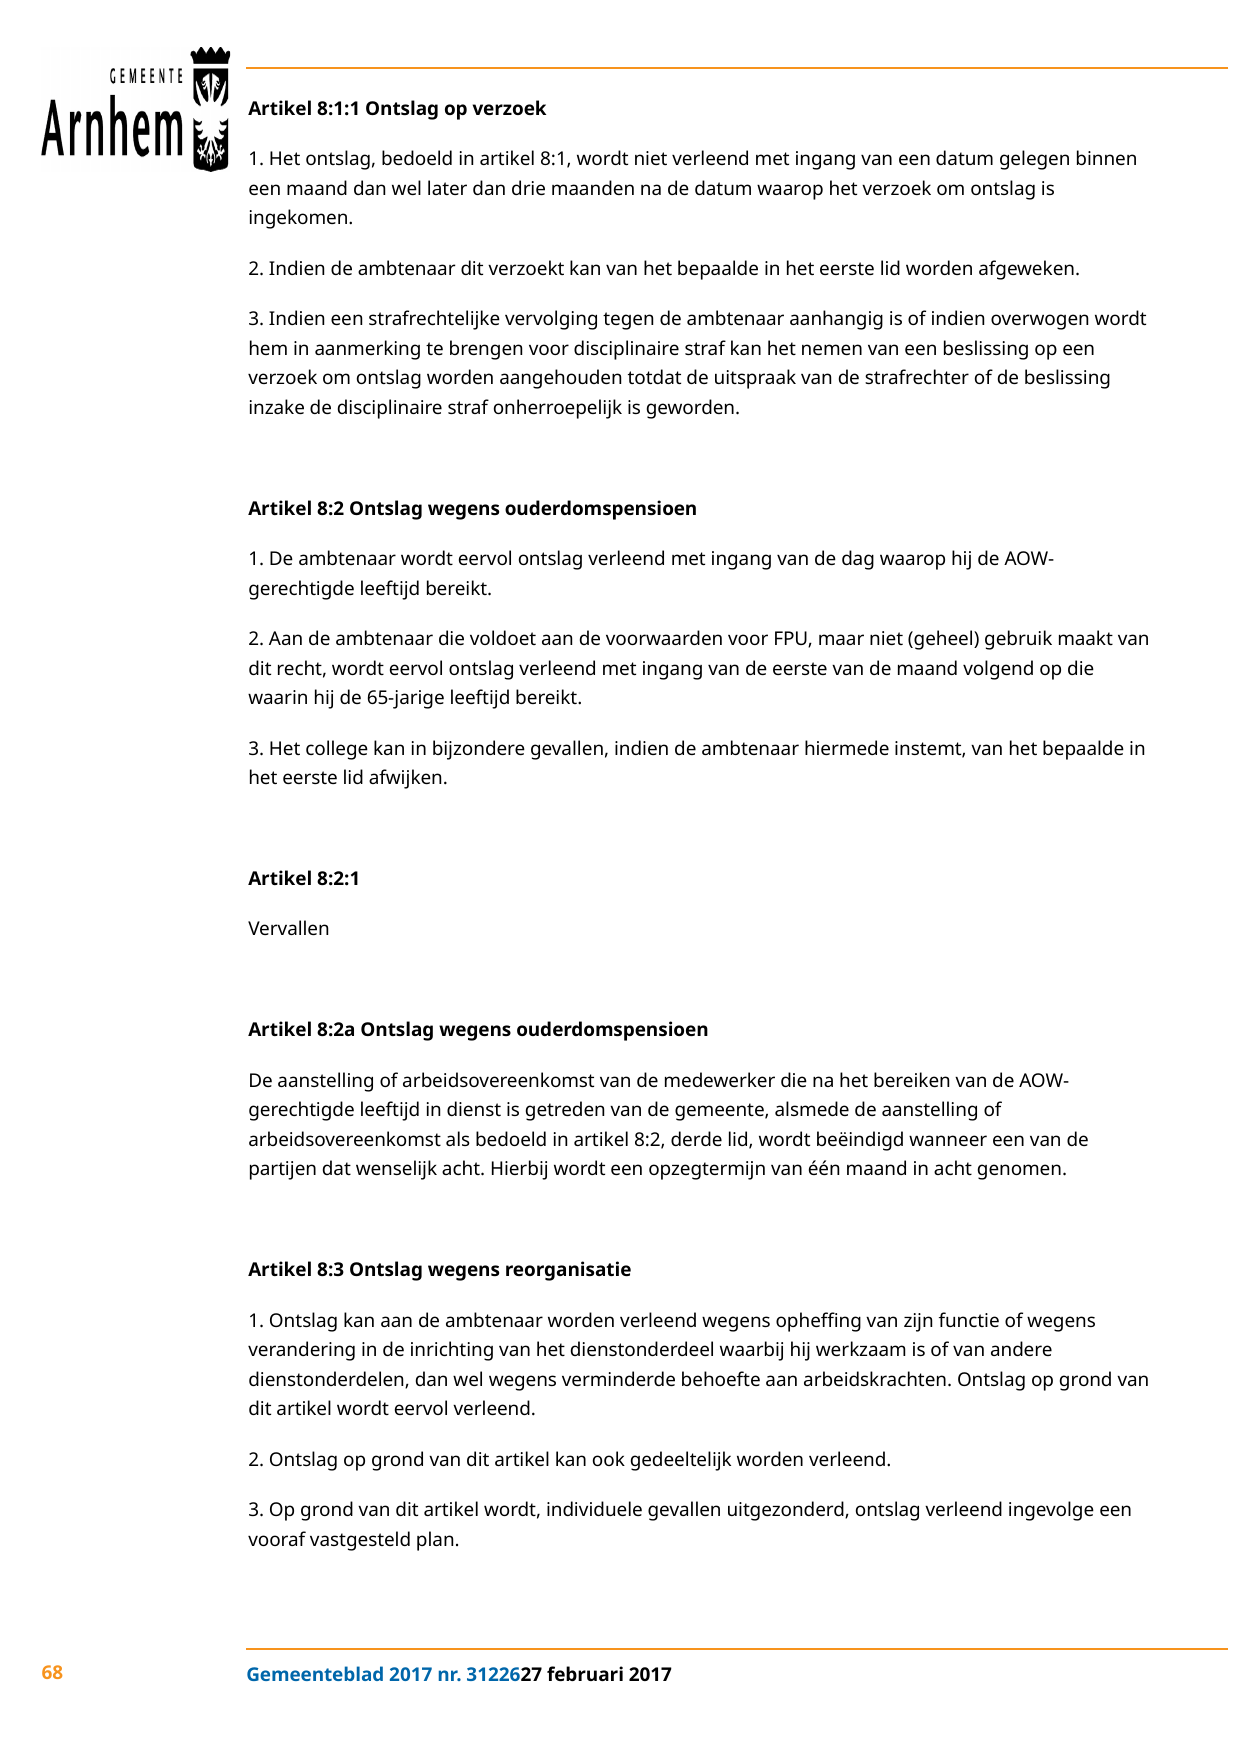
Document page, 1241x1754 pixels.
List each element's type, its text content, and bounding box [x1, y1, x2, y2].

text Artikel 8:1:1 Ontslag op verzoek [248, 95, 1152, 121]
text Artikel 8:2 Ontslag wegens ouderdomspensioen [248, 495, 1152, 521]
text 1. De ambtenaar wordt eervol ontslag verleend met ingang van de dag waarop hij de AOW-gerechtigde leeftijd bereikt. [248, 545, 1152, 601]
text 1. Ontslag kan aan de ambtenaar worden verleend wegens opheffing van zijn functie of wegens verandering in de inrichting van het dienstonderdeel waarbij hij werkzaam is of van andere dienstonderdelen, dan wel wegens verminderde behoefte aan arbeidskrachten. Ontslag op grond van dit artikel wordt eervol verleend. [248, 1307, 1152, 1421]
text 3. Op grond van dit artikel wordt, individuele gevallen uitgezonderd, ontslag verleend ingevolge een vooraf vastgesteld plan. [248, 1496, 1152, 1552]
text 1. Het ontslag, bedoeld in artikel 8:1, wordt niet verleend met ingang van een datum gelegen binnen een maand dan wel later dan drie maanden na de datum waarop het verzoek om ontslag is ingekomen. [248, 145, 1152, 230]
text Artikel 8:2a Ontslag wegens ouderdomspensioen [248, 1016, 1152, 1042]
text De aanstelling of arbeidsovereenkomst van de medewerker die na het bereiken van de AOW-gerechtigde leeftijd in dienst is getreden van de gemeente, alsmede de aanstelling of arbeidsovereenkomst als bedoeld in artikel 8:2, derde lid, wordt beëindigd wanneer een van de partijen dat wenselijk acht. Hierbij wordt een opzegtermijn van één maand in acht genomen. [248, 1067, 1152, 1181]
text Artikel 8:2:1 [248, 865, 1152, 891]
text 2. Ontslag op grond van dit artikel kan ook gedeeltelijk worden verleend. [248, 1446, 1152, 1472]
text 3. Het college kan in bijzondere gevallen, indien de ambtenaar hiermede instemt, van het bepaalde in het eerste lid afwijken. [248, 735, 1152, 790]
text Vervallen [248, 916, 1152, 941]
text Artikel 8:3 Ontslag wegens reorganisatie [248, 1256, 1152, 1282]
text 3. Indien een strafrechtelijke vervolging tegen de ambtenaar aanhangig is of indien overwogen wordt hem in aanmerking te brengen voor disciplinaire straf kan het nemen van een beslissing op een verzoek om ontslag worden aangehouden totdat de uitspraak van de strafrechter of de beslissing inzake de disciplinaire straf onherroepelijk is geworden. [248, 305, 1152, 420]
text 2. Indien de ambtenaar dit verzoekt kan van het bepaalde in het eerste lid worden afgeweken. [248, 255, 1152, 281]
picture [41, 47, 231, 172]
text 2. Aan de ambtenaar die voldoet aan de voorwaarden voor FPU, maar niet (geheel) gebruik maakt van dit recht, wordt eervol ontslag verleend met ingang van de eerste van de maand volgend op die waarin hij de 65-jarige leeftijd bereikt. [248, 625, 1152, 710]
